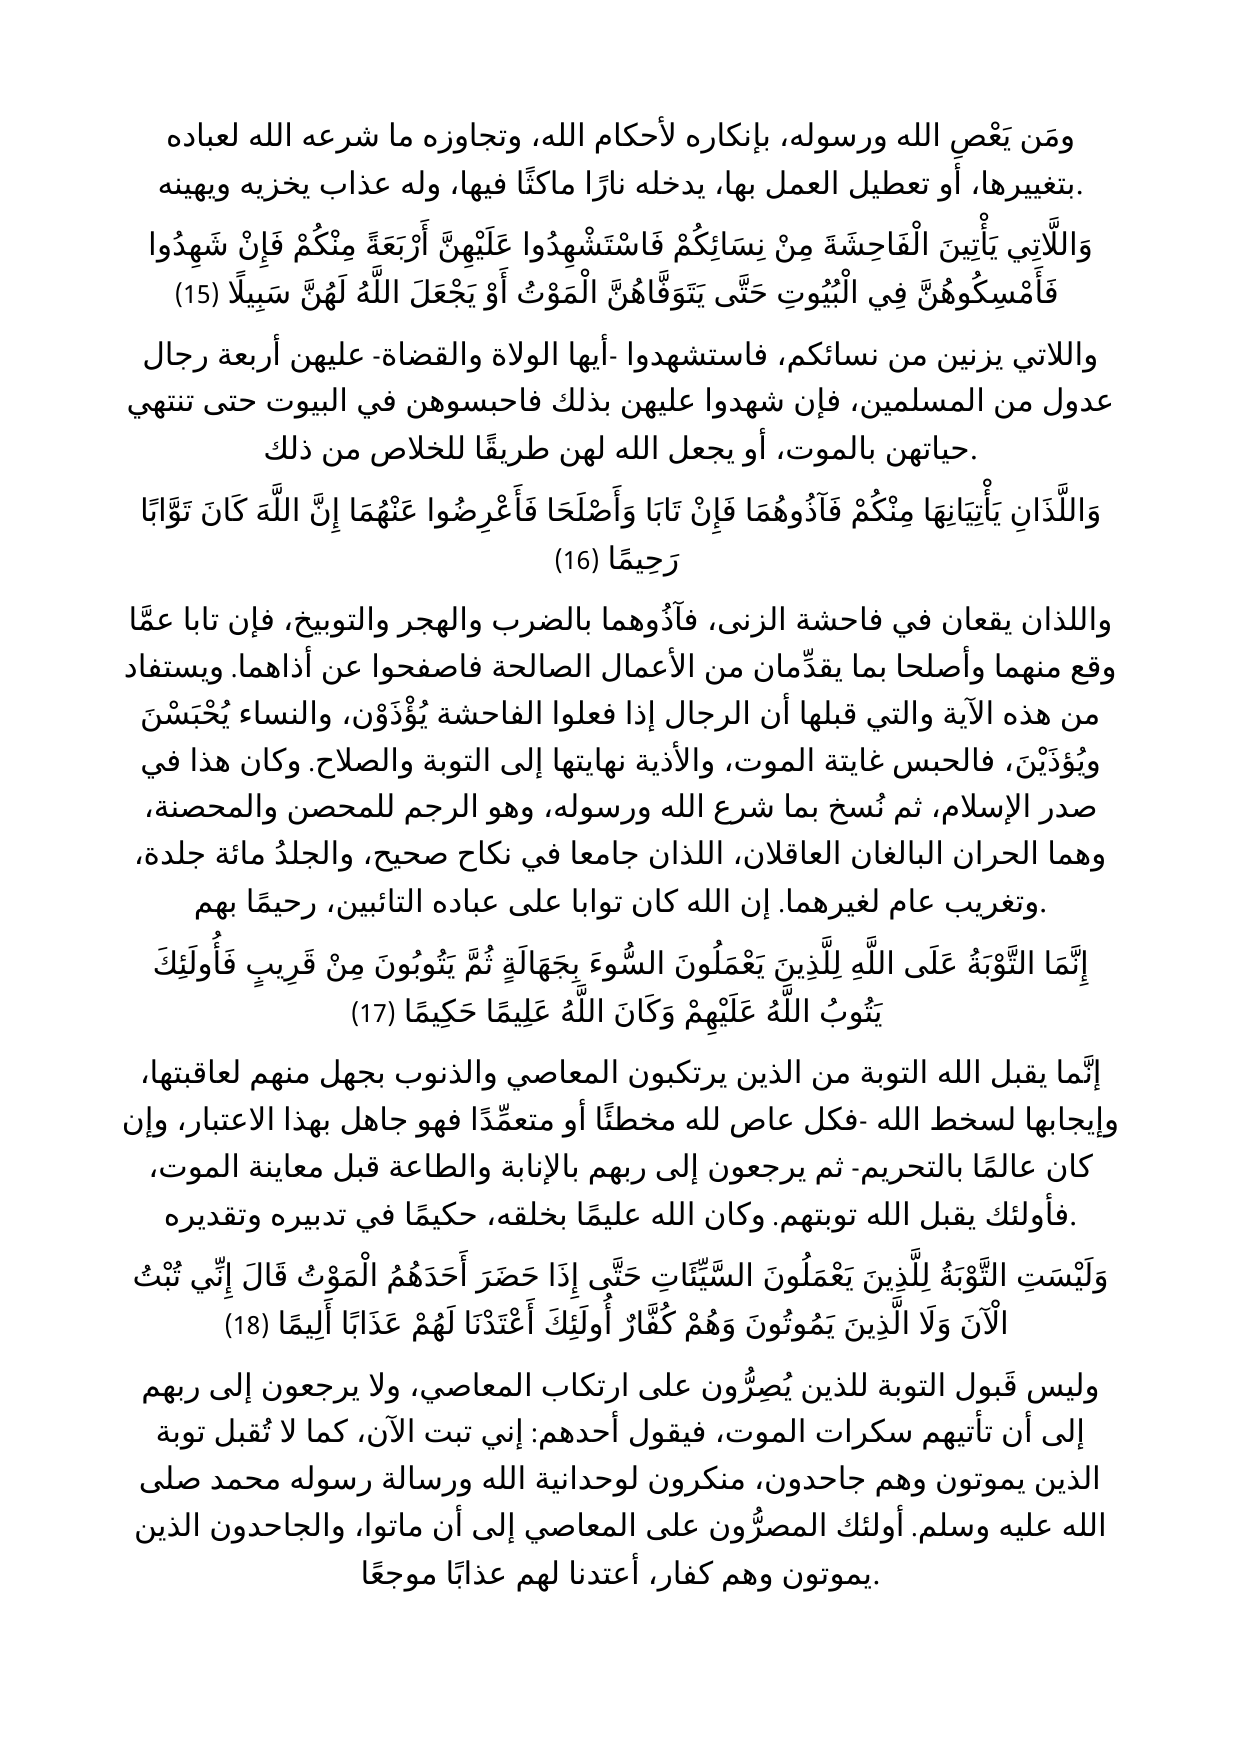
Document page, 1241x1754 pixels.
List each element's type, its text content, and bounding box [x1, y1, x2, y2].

text وَاللَّذَانِ يَأْتِيَانِهَا مِنْكُمْ فَآذُوهُمَا فَإِنْ تَابَا وَأَصْلَحَا فَأَعْرِضُوا عَنْهُمَا إِنَّ اللَّهَ كَانَ تَوَّابًا رَحِيمًا (16) [118, 493, 1122, 582]
text وليس قَبول التوبة للذين يُصِرُّون على ارتكاب المعاصي، ولا يرجعون إلى ربهم إلى أن تأتيهم سكرات الموت، فيقول أحدهم: إني تبت الآن، كما لا تُقبل توبة الذين يموتون وهم جاحدون، منكرون لوحدانية الله ورسالة رسوله محمد صلى الله عليه وسلم. أولئك المصرُّون على المعاصي إلى أن ماتوا، والجاحدون الذين يموتون وهم كفار، أعتدنا لهم عذابًا موجعًا. [118, 1368, 1122, 1597]
text إنَّما يقبل الله التوبة من الذين يرتكبون المعاصي والذنوب بجهل منهم لعاقبتها، وإيجابها لسخط الله -فكل عاص لله مخطئًا أو متعمِّدًا فهو جاهل بهذا الاعتبار، وإن كان عالمًا بالتحريم- ثم يرجعون إلى ربهم بالإنابة والطاعة قبل معاينة الموت، فأولئك يقبل الله توبتهم. وكان الله عليمًا بخلقه، حكيمًا في تدبيره وتقديره. [118, 1056, 1122, 1238]
text إِنَّمَا التَّوْبَةُ عَلَى اللَّهِ لِلَّذِينَ يَعْمَلُونَ السُّوءَ بِجَهَالَةٍ ثُمَّ يَتُوبُونَ مِنْ قَرِيبٍ فَأُولَئِكَ يَتُوبُ اللَّهُ عَلَيْهِمْ وَكَانَ اللَّهُ عَلِيمًا حَكِيمًا (17) [118, 946, 1122, 1035]
text وَاللَّاتِي يَأْتِينَ الْفَاحِشَةَ مِنْ نِسَائِكُمْ فَاسْتَشْهِدُوا عَلَيْهِنَّ أَرْبَعَةً مِنْكُمْ فَإِنْ شَهِدُوا فَأَمْسِكُوهُنَّ فِي الْبُيُوتِ حَتَّى يَتَوَفَّاهُنَّ الْمَوْتُ أَوْ يَجْعَلَ اللَّهُ لَهُنَّ سَبِيلًا (15) [118, 228, 1122, 316]
text واللاتي يزنين من نسائكم، فاستشهدوا -أيها الولاة والقضاة- عليهن أربعة رجال عدول من المسلمين، فإن شهدوا عليهن بذلك فاحبسوهن في البيوت حتى تنتهي حياتهن بالموت، أو يجعل الله لهن طريقًا للخلاص من ذلك. [118, 337, 1122, 472]
text واللذان يقعان في فاحشة الزنى، فآذُوهما بالضرب والهجر والتوبيخ، فإن تابا عمَّا وقع منهما وأصلحا بما يقدِّمان من الأعمال الصالحة فاصفحوا عن أذاهما. ويستفاد من هذه الآية والتي قبلها أن الرجال إذا فعلوا الفاحشة يُؤْذَوْن، والنساء يُحْبَسْنَ ويُؤذَيْنَ، فالحبس غايتة الموت، والأذية نهايتها إلى التوبة والصلاح. وكان هذا في صدر الإسلام، ثم نُسخ بما شرع الله ورسوله، وهو الرجم للمحصن والمحصنة، وهما الحران البالغان العاقلان، اللذان جامعا في نكاح صحيح، والجلدُ مائة جلدة، وتغريب عام لغيرهما. إن الله كان توابا على عباده التائبين، رحيمًا بهم. [118, 603, 1122, 925]
text وَلَيْسَتِ التَّوْبَةُ لِلَّذِينَ يَعْمَلُونَ السَّيِّئَاتِ حَتَّى إِذَا حَضَرَ أَحَدَهُمُ الْمَوْتُ قَالَ إِنِّي تُبْتُ الْآنَ وَلَا الَّذِينَ يَمُوتُونَ وَهُمْ كُفَّارٌ أُولَئِكَ أَعْتَدْنَا لَهُمْ عَذَابًا أَلِيمًا (18) [118, 1259, 1122, 1347]
text ومَن يَعْصِ الله ورسوله، بإنكاره لأحكام الله، وتجاوزه ما شرعه الله لعباده بتغييرها، أو تعطيل العمل بها، يدخله نارًا ماكثًا فيها، وله عذاب يخزيه ويهينه. [118, 118, 1122, 207]
